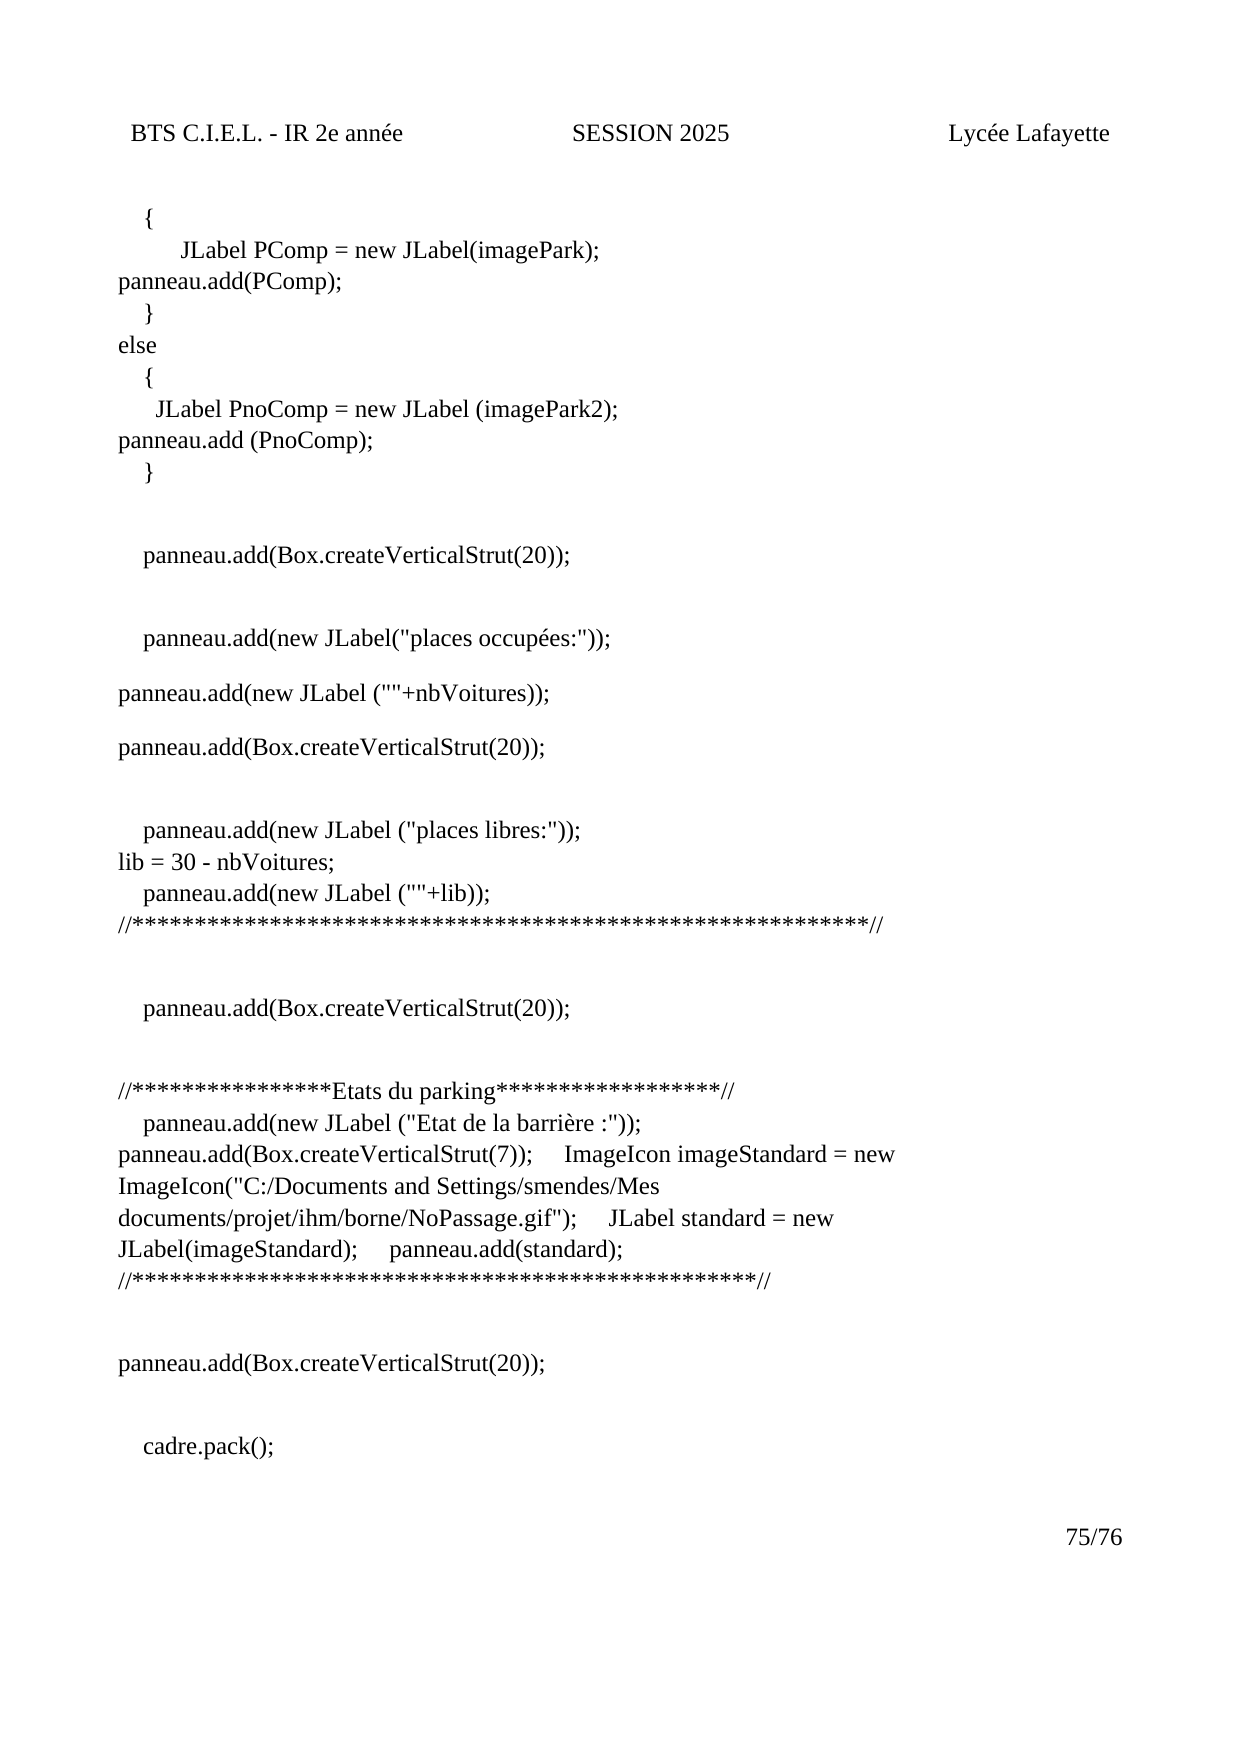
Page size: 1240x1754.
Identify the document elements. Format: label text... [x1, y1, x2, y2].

text panneau.add(new JLabel("places occupées:")); panneau.add(new JLabel (""+nbVoitures)); panneau.add(Box.createVerticalStrut(20)); [118, 623, 785, 761]
text { [118, 362, 1121, 391]
text panneau.add(new JLabel ("Etat de la barrière :")); panneau.add(Box.createVerticalStrut(7)); ImageIcon imageStandard = new ImageIcon("C:/Documents and Settings/smendes/Mes documents/projet/ihm/borne/NoPassage.gif"); JLabel standard = new JLabel(imageStandard); panneau.add(standard); [118, 1108, 1054, 1263]
text panneau.add(Box.createVerticalStrut(20)); [118, 540, 1121, 569]
text JLabel PnoComp = new JLabel (imagePark2); panneau.add (PnoComp); [118, 394, 744, 454]
text //***********************************************************// [118, 910, 1121, 939]
text } [118, 457, 1121, 486]
text cadre.pack(); [118, 1431, 1121, 1460]
text //**************************************************// panneau.add(Box.createVerticalStrut(20)); [118, 1266, 1121, 1377]
text JLabel PComp = new JLabel(imagePark); panneau.add(PComp); [118, 235, 823, 295]
text panneau.add(new JLabel ("places libres:")); lib = 30 - nbVoitures; [118, 815, 607, 875]
text //****************Etats du parking******************// [118, 1076, 1121, 1105]
text { [118, 203, 1121, 232]
text } else [118, 298, 194, 359]
text panneau.add(Box.createVerticalStrut(20)); [118, 993, 1121, 1022]
text panneau.add(new JLabel (""+lib)); [118, 878, 1121, 907]
